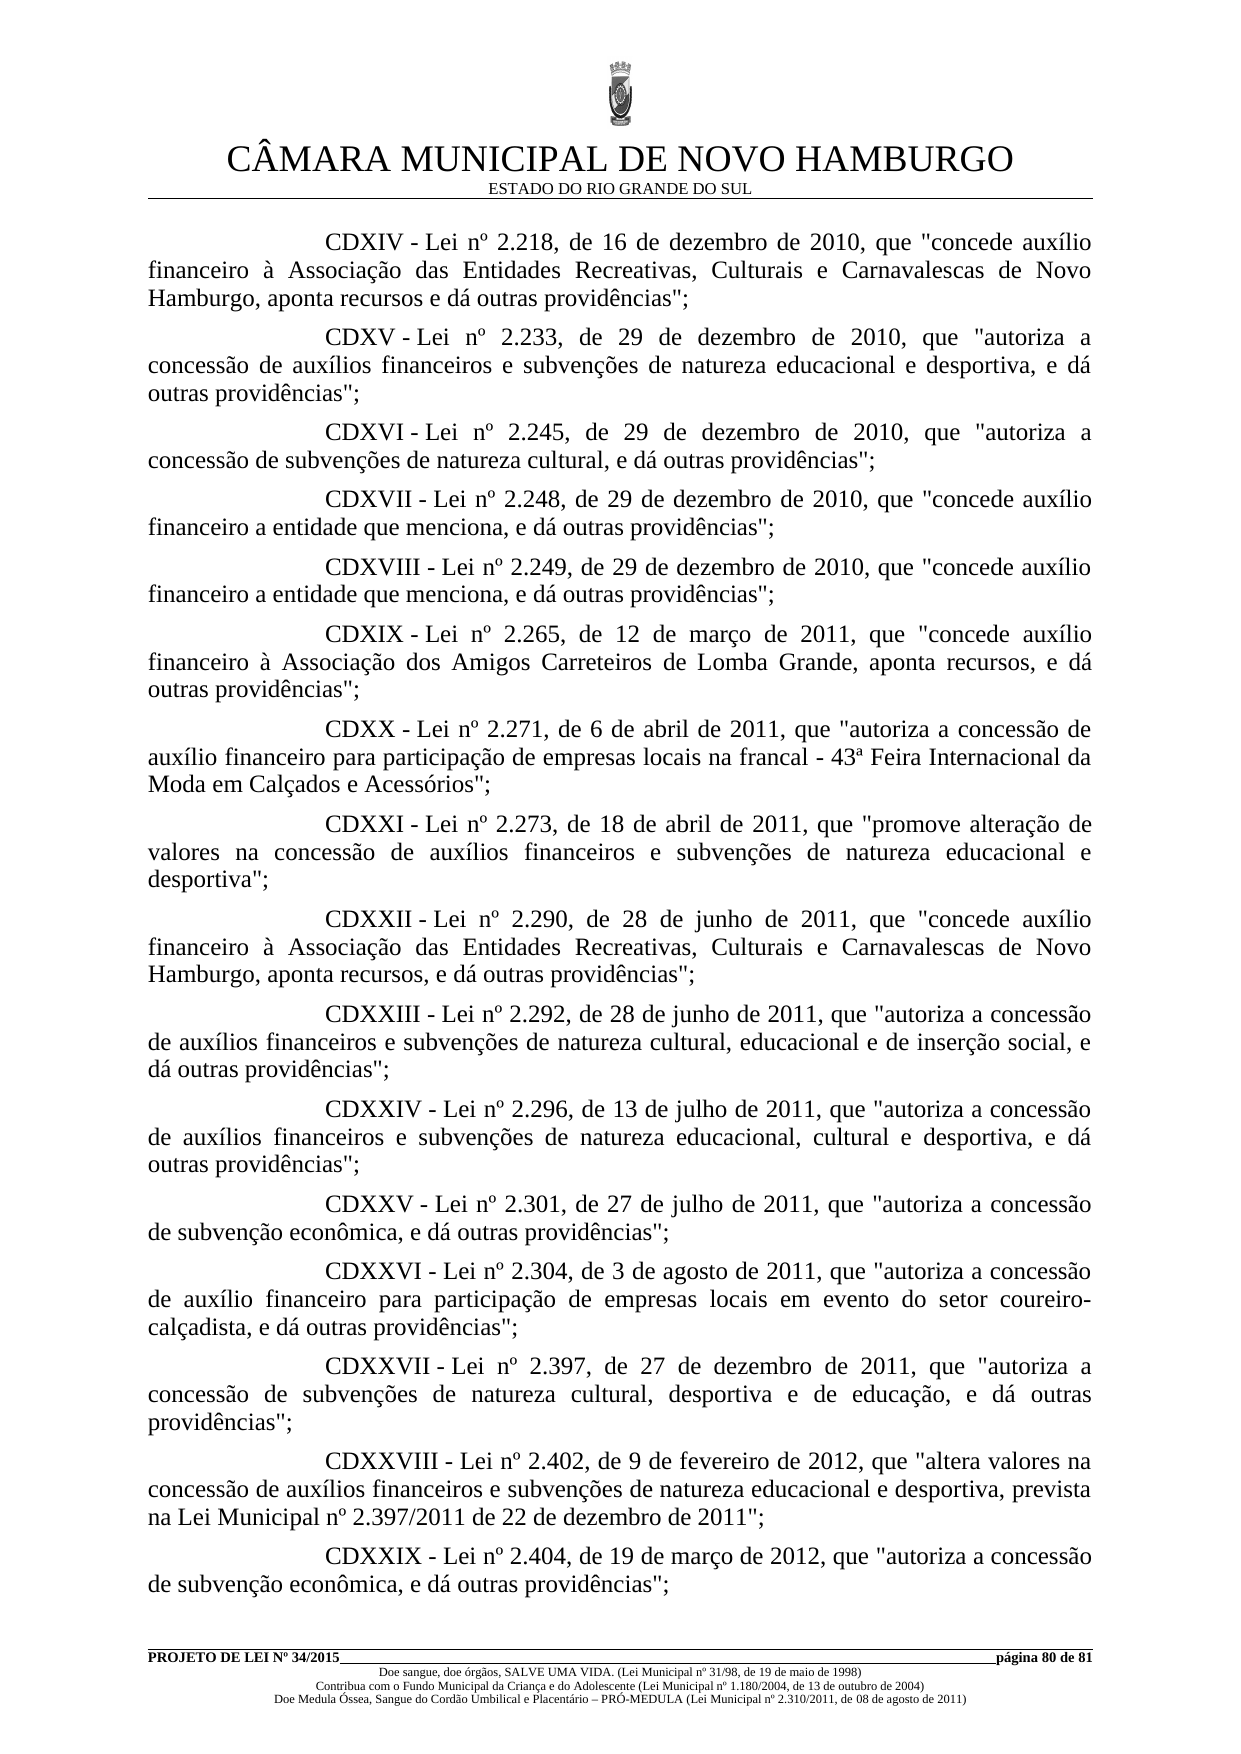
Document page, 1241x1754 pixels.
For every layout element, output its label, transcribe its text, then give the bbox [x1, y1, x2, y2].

list Lei nº 2.304, de 3 de agosto de 2011, que "autoriza a concessão de auxílio financeiro para participação de empresas locais em evento do setor coureiro-calçadista, e dá outras providências"; [148, 1257, 1093, 1341]
list Lei nº 2.292, de 28 de junho de 2011, que "autoriza a concessão de auxílios financeiros e subvenções de natureza cultural, educacional e de inserção social, e dá outras providências"; [148, 1000, 1093, 1083]
list Lei nº 2.296, de 13 de julho de 2011, que "autoriza a concessão de auxílios financeiros e subvenções de natureza educacional, cultural e desportiva, e dá outras providências"; [148, 1095, 1093, 1178]
list Lei nº 2.301, de 27 de julho de 2011, que "autoriza a concessão de subvenção econômica, e dá outras providências"; [148, 1190, 1093, 1246]
list Lei nº 2.248, de 29 de dezembro de 2010, que "concede auxílio financeiro a entidade que menciona, e dá outras providências"; [148, 486, 1093, 541]
list Lei nº 2.218, de 16 de dezembro de 2010, que "concede auxílio financeiro à Associação das Entidades Recreativas, Culturais e Carnavalescas de Novo Hamburgo, aponta recursos e dá outras providências"; [148, 228, 1093, 311]
list Lei nº 2.265, de 12 de março de 2011, que "concede auxílio financeiro à Associação dos Amigos Carreteiros de Lomba Grande, aponta recursos, e dá outras providências"; [148, 620, 1093, 703]
list Lei nº 2.404, de 19 de março de 2012, que "autoriza a concessão de subvenção econômica, e dá outras providências"; [148, 1542, 1093, 1598]
list Lei nº 2.397, de 27 de dezembro de 2011, que "autoriza a concessão de subvenções de natureza cultural, desportiva e de educação, e dá outras providências"; [148, 1352, 1093, 1436]
list Lei nº 2.290, de 28 de junho de 2011, que "concede auxílio financeiro à Associação das Entidades Recreativas, Culturais e Carnavalescas de Novo Hamburgo, aponta recursos, e dá outras providências"; [148, 905, 1093, 988]
list Lei nº 2.271, de 6 de abril de 2011, que "autoriza a concessão de auxílio financeiro para participação de empresas locais na francal - 43ª Feira Internacional da Moda em Calçados e Acessórios"; [148, 715, 1093, 798]
list Lei nº 2.245, de 29 de dezembro de 2010, que "autoriza a concessão de subvenções de natureza cultural, e dá outras providências"; [148, 418, 1093, 474]
list Lei nº 2.249, de 29 de dezembro de 2010, que "concede auxílio financeiro a entidade que menciona, e dá outras providências"; [148, 553, 1093, 608]
list Lei nº 2.273, de 18 de abril de 2011, que "promove alteração de valores na concessão de auxílios financeiros e subvenções de natureza educacional e desportiva"; [148, 810, 1093, 893]
list Lei nº 2.233, de 29 de dezembro de 2010, que "autoriza a concessão de auxílios financeiros e subvenções de natureza educacional e desportiva, e dá outras providências"; [148, 323, 1093, 406]
list Lei nº 2.402, de 9 de fevereiro de 2012, que "altera valores na concessão de auxílios financeiros e subvenções de natureza educacional e desportiva, prevista na Lei Municipal nº 2.397/2011 de 22 de dezembro de 2011"; [148, 1447, 1093, 1531]
